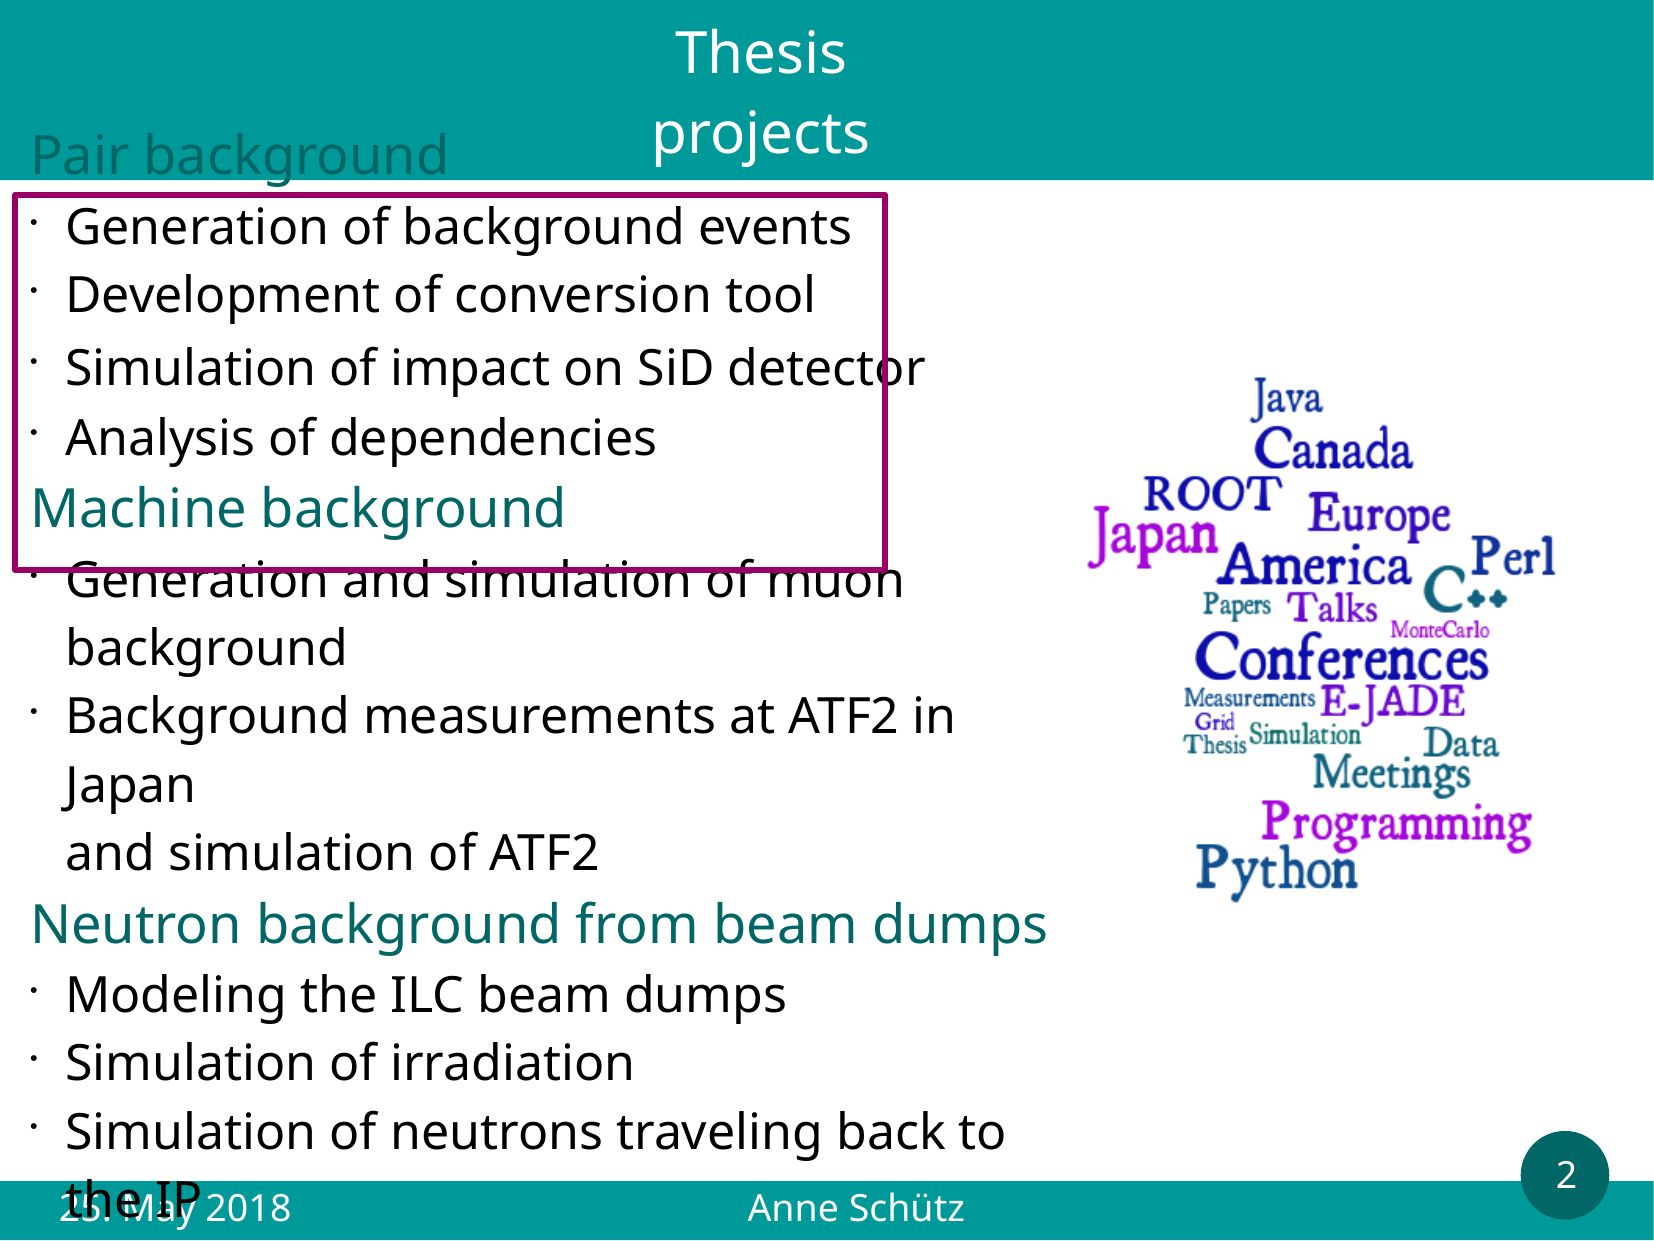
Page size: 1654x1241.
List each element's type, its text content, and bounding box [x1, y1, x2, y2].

picture [1065, 360, 1576, 915]
text_box Pair background Generation of background events Development of conversion tool Simulation of impact on SiD detector Analysis of dependencies Machine background Generation and simulation of muon background Background measurements at ATF2 in Japan and simulation of ATF2 Neutron background from beam dumps Modeling the ILC beam dumps Simulation of irradiation Simulation of neutrons traveling back to the IP [29, 194, 1066, 1156]
text_box Pair background Generation of background events Development of conversion tool Simulation of impact on SiD detector Analysis of dependencies Machine background Generation and simulation of muon background Background measurements at ATF2 in Japan and simulation of ATF2 Neutron background from beam dumps Modeling the ILC beam dumps Simulation of irradiation Simulation of neutrons traveling back to the IP [29, 198, 882, 567]
title Thesis projects [651, 7, 1002, 175]
